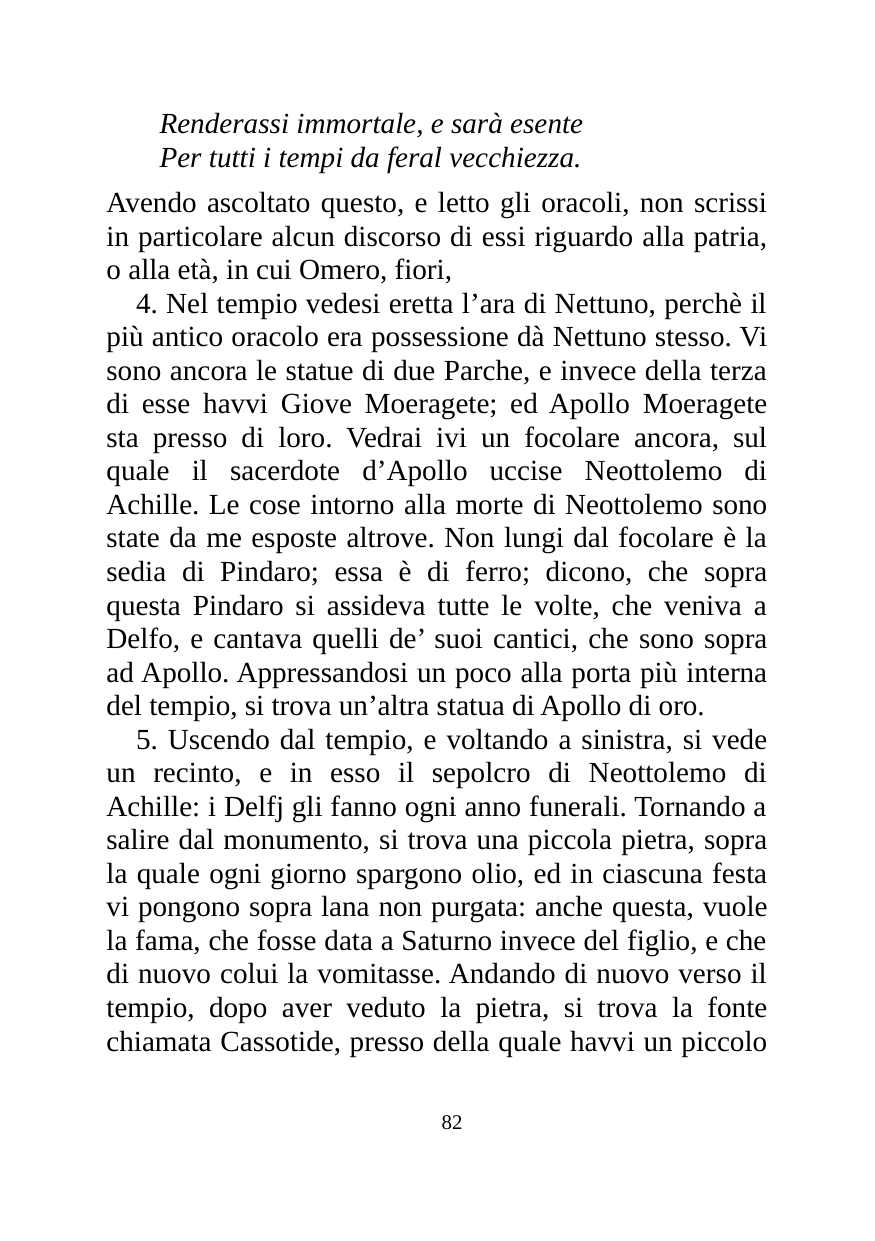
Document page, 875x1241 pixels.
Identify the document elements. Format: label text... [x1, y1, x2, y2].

text Avendo ascoltato questo, e letto gli oracoli, non scrissi in particolare alcun discorso di essi riguardo alla patria, o alla età, in cui Omero, fiori, [106, 185, 768, 286]
text 4. Nel tempio vedesi eretta l’ara di Nettuno, perchè il più antico oracolo era possessione dà Nettuno stesso. Vi sono ancora le statue di due Parche, e invece della terza di esse havvi Giove Moeragete; ed Apollo Moeragete sta presso di loro. Vedrai ivi un focolare ancora, sul quale il sacerdote d’Apollo uccise Neottolemo di Achille. Le cose intorno alla morte di Neottolemo sono state da me esposte altrove. Non lungi dal focolare è la sedia di Pindaro; essa è di ferro; dicono, che sopra questa Pindaro si assideva tutte le volte, che veniva a Delfo, e cantava quelli de’ suoi cantici, che sono sopra ad Apollo. Appressandosi un poco alla porta più interna del tempio, si trova un’altra statua di Apollo di oro. [106, 286, 768, 722]
text 5. Uscendo dal tempio, e voltando a sinistra, si vede un recinto, e in esso il sepolcro di Neottolemo di Achille: i Delfj gli fanno ogni anno funerali. Tornando a salire dal monumento, si trova una piccola pietra, sopra la quale ogni giorno spargono olio, ed in ciascuna festa vi pongono sopra lana non purgata: anche questa, vuole la fama, che fosse data a Saturno invece del figlio, e che di nuovo colui la vomitasse. Andando di nuovo verso il tempio, dopo aver veduto la pietra, si trova la fonte chiamata Cassotide, presso della quale havvi un piccolo [106, 722, 768, 1057]
text Renderassi immortale, e sarà esente Per tutti i tempi da feral vecchiezza. [159, 106, 768, 173]
